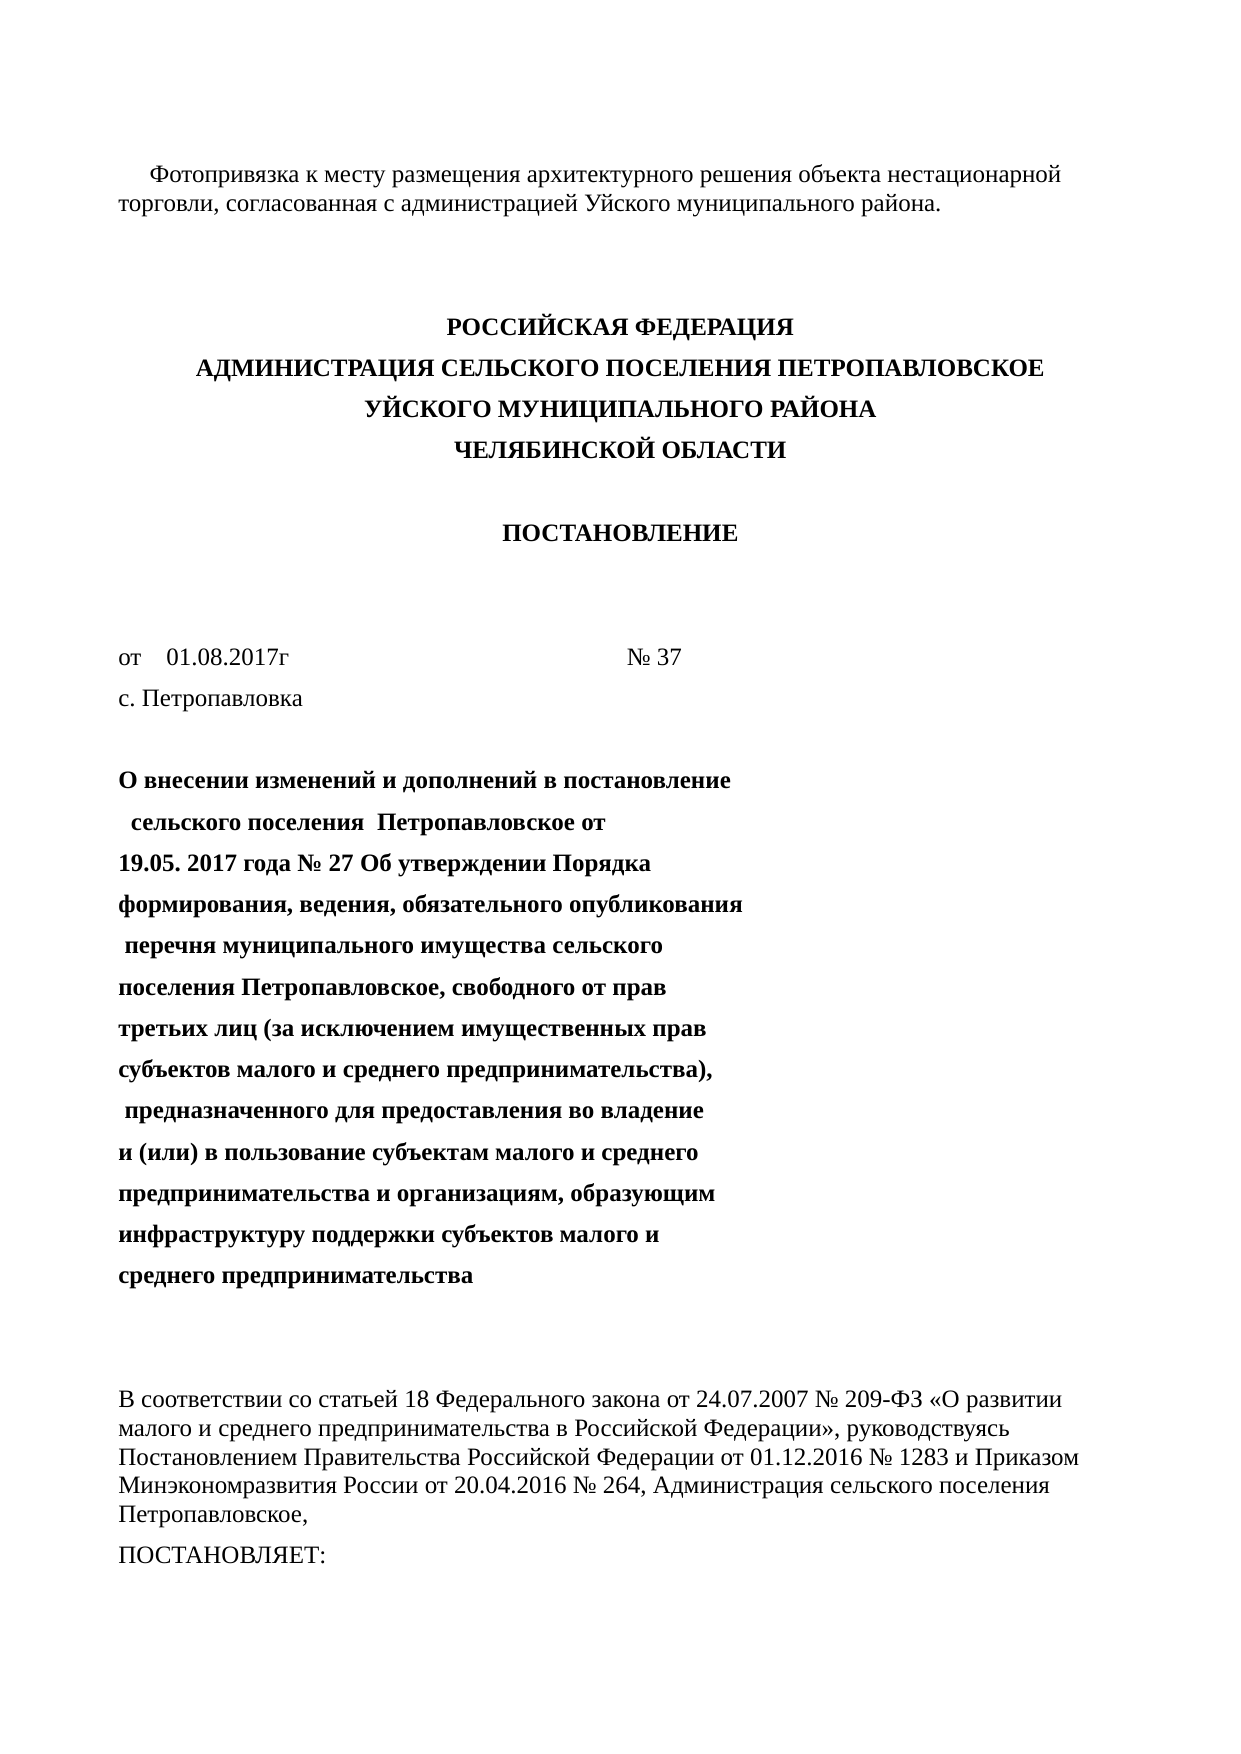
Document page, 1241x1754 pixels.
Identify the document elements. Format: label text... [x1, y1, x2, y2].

text поселения Петропавловское, свободного от прав [118, 972, 1122, 1001]
text формирования, ведения, обязательного опубликования [118, 889, 1122, 918]
text РОССИЙСКАЯ ФЕДЕРАЦИЯ [118, 312, 1122, 341]
text предпринимательства и организациям, образующим [118, 1178, 1122, 1207]
text 19.05. 2017 года № 27 Об утверждении Порядка [118, 848, 1122, 877]
text третьих лиц (за исключением имущественных прав [118, 1013, 1122, 1042]
text ПОСТАНОВЛЯЕТ: [118, 1541, 1122, 1569]
text ПОСТАНОВЛЕНИЕ [118, 518, 1122, 547]
text от 01.08.2017г № 37 [118, 642, 1122, 671]
text сельского поселения Петропавловское от [118, 807, 1122, 836]
text с. Петропавловка [118, 683, 1122, 712]
text УЙСКОГО МУНИЦИПАЛЬНОГО РАЙОНА [118, 394, 1122, 423]
text В соответствии со статьей 18 Федерального закона от 24.07.2007 № 209-ФЗ «О развитии малого и среднего предпринимательства в Российской Федерации», руководствуясь Постановлением Правительства Российской Федерации от 01.12.2016 № 1283 и Приказом Минэкономразвития России от 20.04.2016 № 264, Администрация сельского поселения Петропавловское, [118, 1384, 1122, 1528]
text субъектов малого и среднего предпринимательства), [118, 1054, 1122, 1083]
text АДМИНИСТРАЦИЯ СЕЛЬСКОГО ПОСЕЛЕНИЯ ПЕТРОПАВЛОВСКОЕ [118, 353, 1122, 382]
text перечня муниципального имущества сельского [118, 931, 1122, 959]
text О внесении изменений и дополнений в постановление [118, 766, 1122, 794]
text инфраструктуру поддержки субъектов малого и [118, 1219, 1122, 1248]
text среднего предпринимательства [118, 1261, 1122, 1289]
text предназначенного для предоставления во владение [118, 1096, 1122, 1124]
text и (или) в пользование субъектам малого и среднего [118, 1137, 1122, 1166]
text ЧЕЛЯБИНСКОЙ ОБЛАСТИ [118, 436, 1122, 464]
text Фотопривязка к месту размещения архитектурного решения объекта нестационарной торговли, согласованная с администрацией Уйского муниципального района. [118, 159, 1122, 217]
